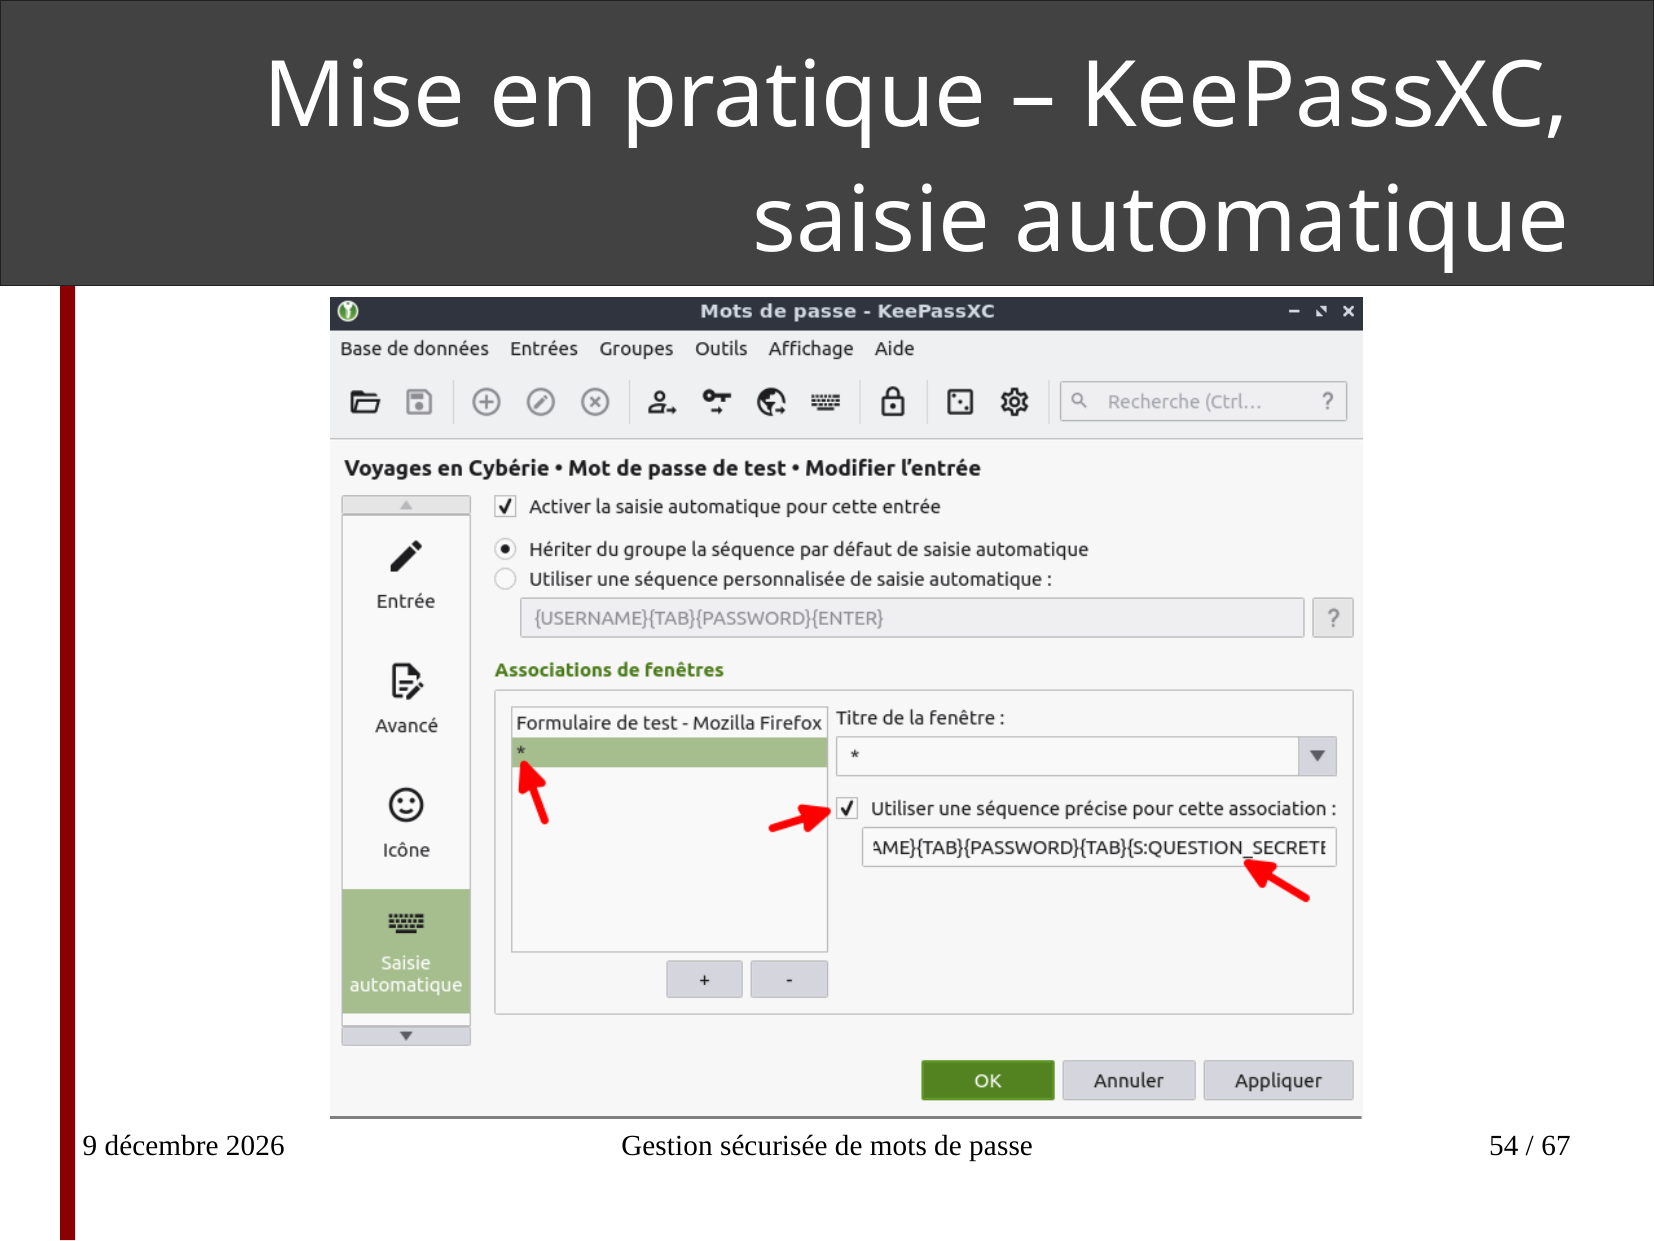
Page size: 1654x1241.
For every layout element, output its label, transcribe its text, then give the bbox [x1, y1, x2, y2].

picture [330, 297, 1363, 1116]
title Mise en pratique – KeePassXC, saisie automatique [82, 27, 1571, 279]
